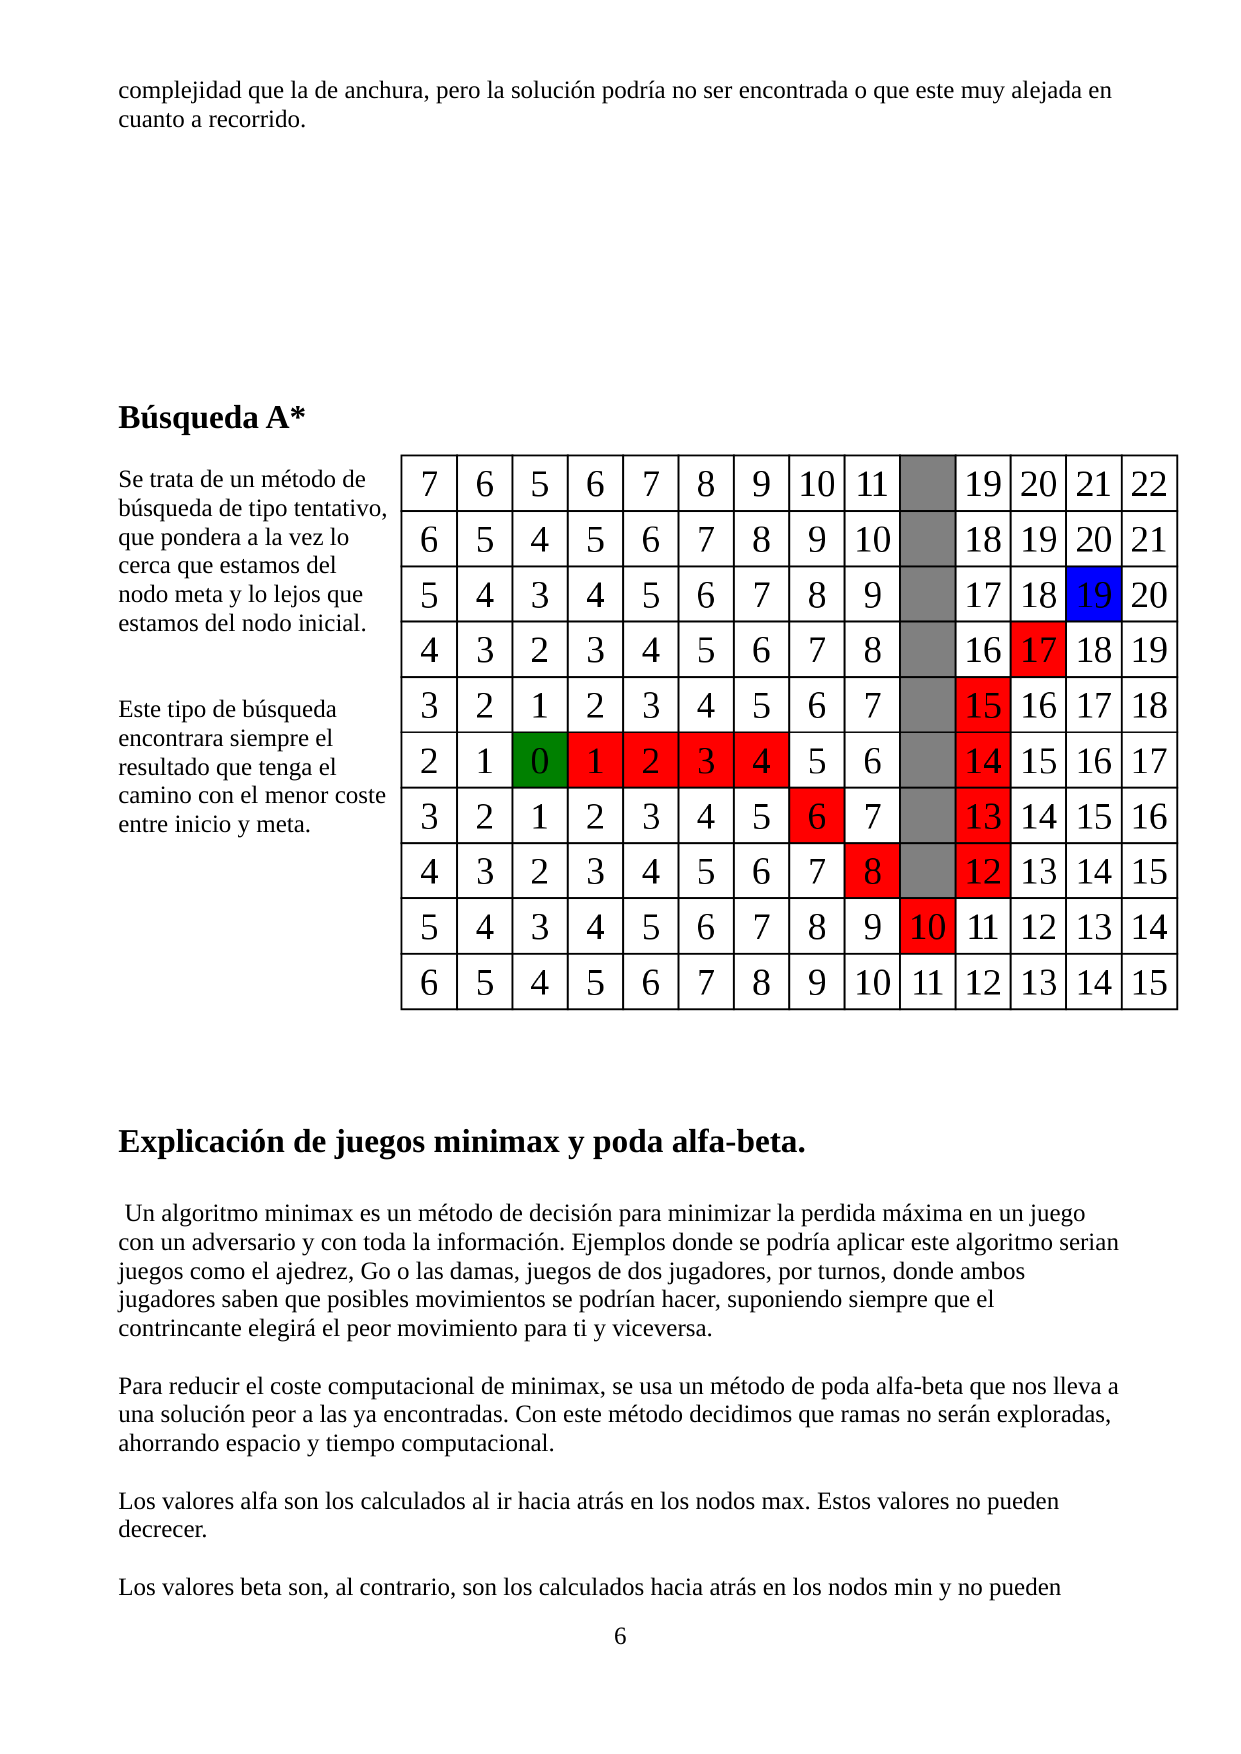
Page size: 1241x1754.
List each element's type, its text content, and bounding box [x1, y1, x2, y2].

subtitle Búsqueda A* [118, 397, 1122, 435]
text Los valores alfa son los calculados al ir hacia atrás en los nodos max. Estos valores no pueden decrecer. [118, 1486, 1122, 1543]
text Este tipo de búsqueda encontrara siempre el resultado que tenga el camino con el menor coste entre inicio y meta. [118, 694, 392, 838]
text Se trata de un método de búsqueda de tipo tentativo, que pondera a la vez lo cerca que estamos del nodo meta y lo lejos que estamos del nodo inicial. [118, 464, 392, 637]
text complejidad que la de anchura, pero la solución podría no ser encontrada o que este muy alejada en cuanto a recorrido. [118, 75, 1122, 132]
picture [392, 446, 1186, 1018]
text Para reducir el coste computacional de minimax, se usa un método de poda alfa-beta que nos lleva a una solución peor a las ya encontradas. Con este método decidimos que ramas no serán exploradas, ahorrando espacio y tiempo computacional. [118, 1371, 1122, 1457]
subtitle Explicación de juegos minimax y poda alfa-beta. [118, 1122, 1122, 1160]
text Los valores beta son, al contrario, son los calculados hacia atrás en los nodos min y no pueden [118, 1572, 1122, 1601]
text Un algoritmo minimax es un método de decisión para minimizar la perdida máxima en un juego con un adversario y con toda la información. Ejemplos donde se podría aplicar este algoritmo serian juegos como el ajedrez, Go o las damas, juegos de dos jugadores, por turnos, donde ambos jugadores saben que posibles movimientos se podrían hacer, suponiendo siempre que el contrincante elegirá el peor movimiento para ti y viceversa. [118, 1198, 1122, 1342]
